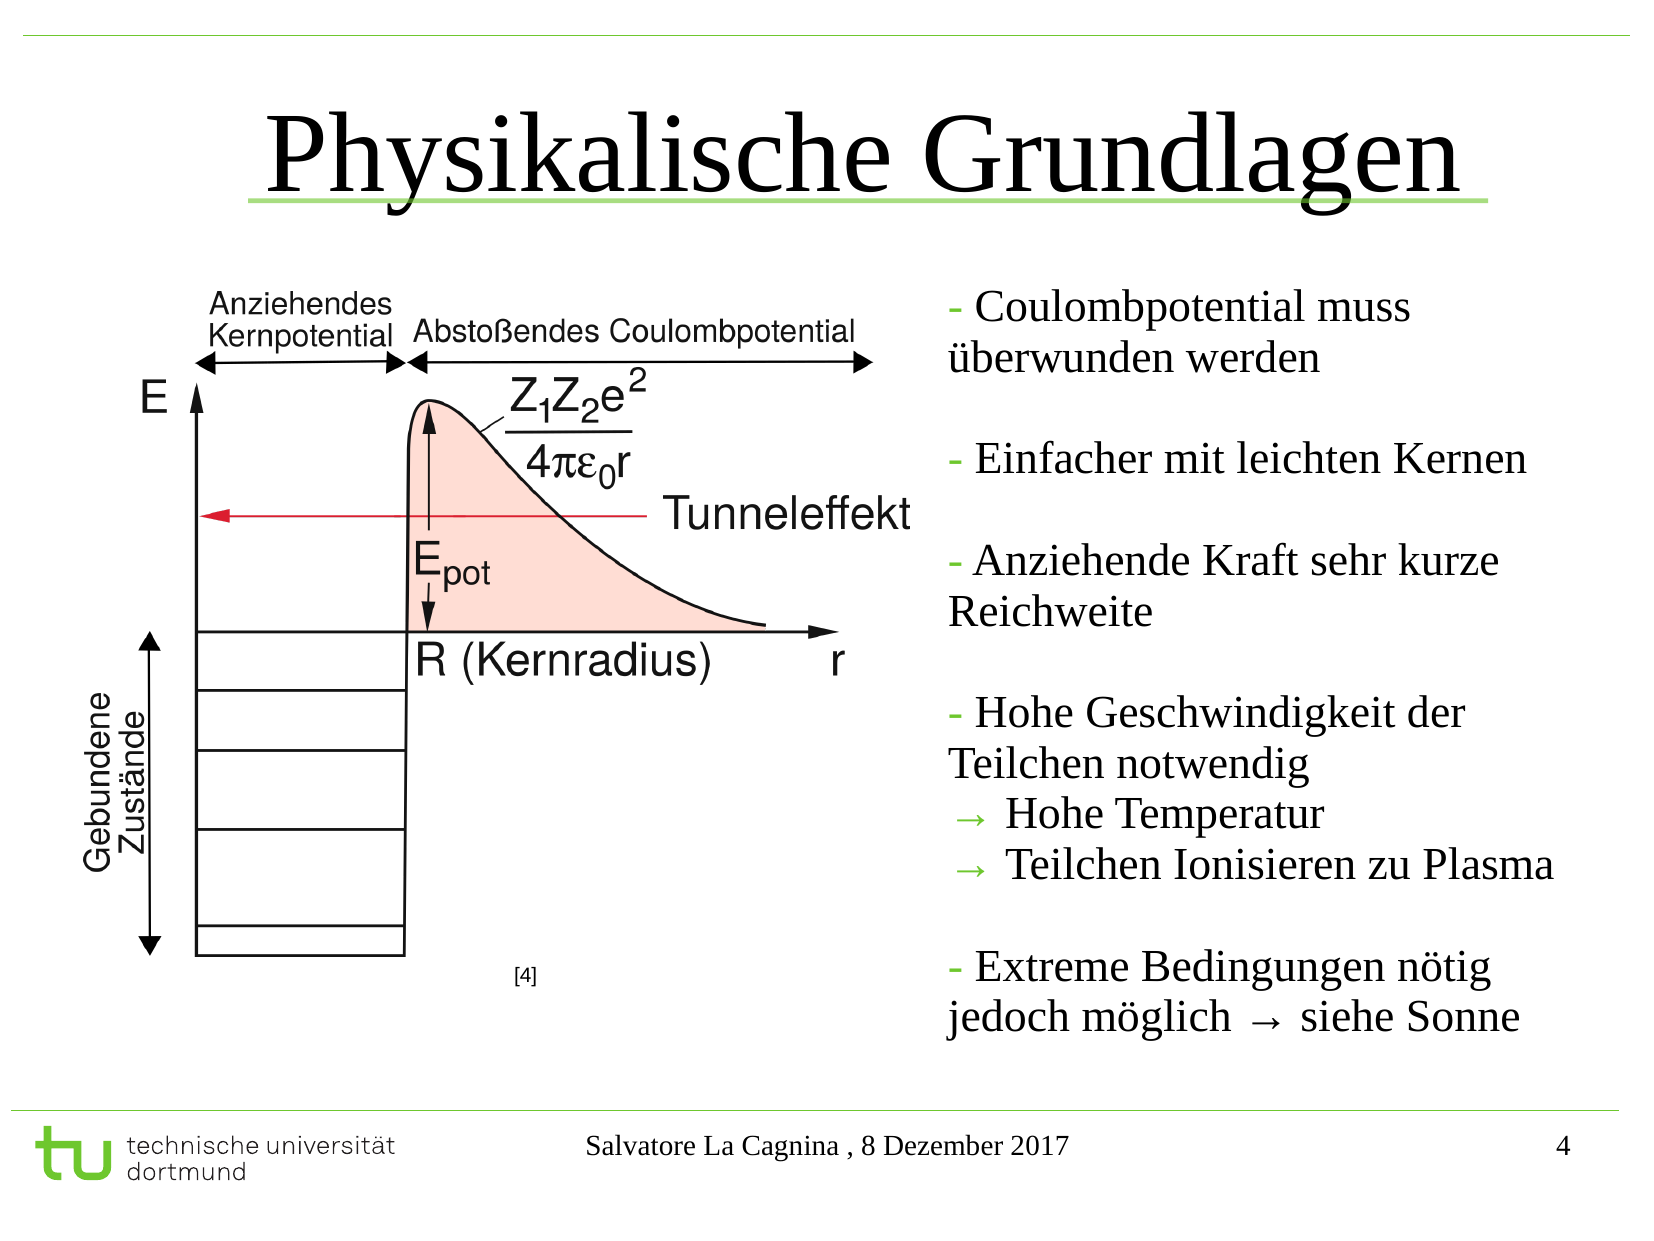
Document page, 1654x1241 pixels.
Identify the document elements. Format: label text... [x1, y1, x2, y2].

chart [35, 1125, 461, 1241]
text_box [4] [425, 957, 626, 1051]
title Physikalische Grundlagen [82, 49, 1571, 257]
picture [83, 291, 910, 957]
text_box - Coulombpotential muss überwunden werden - Einfacher mit leichten Kernen - Anziehende Kraft sehr kurze Reichweite - Hohe Geschwindigkeit der Teilchen notwendig → Hohe Temperatur → Teilchen Ionisieren zu Plasma - Extreme Bedingungen nötig jedoch möglich → siehe Sonne [933, 273, 1607, 1050]
